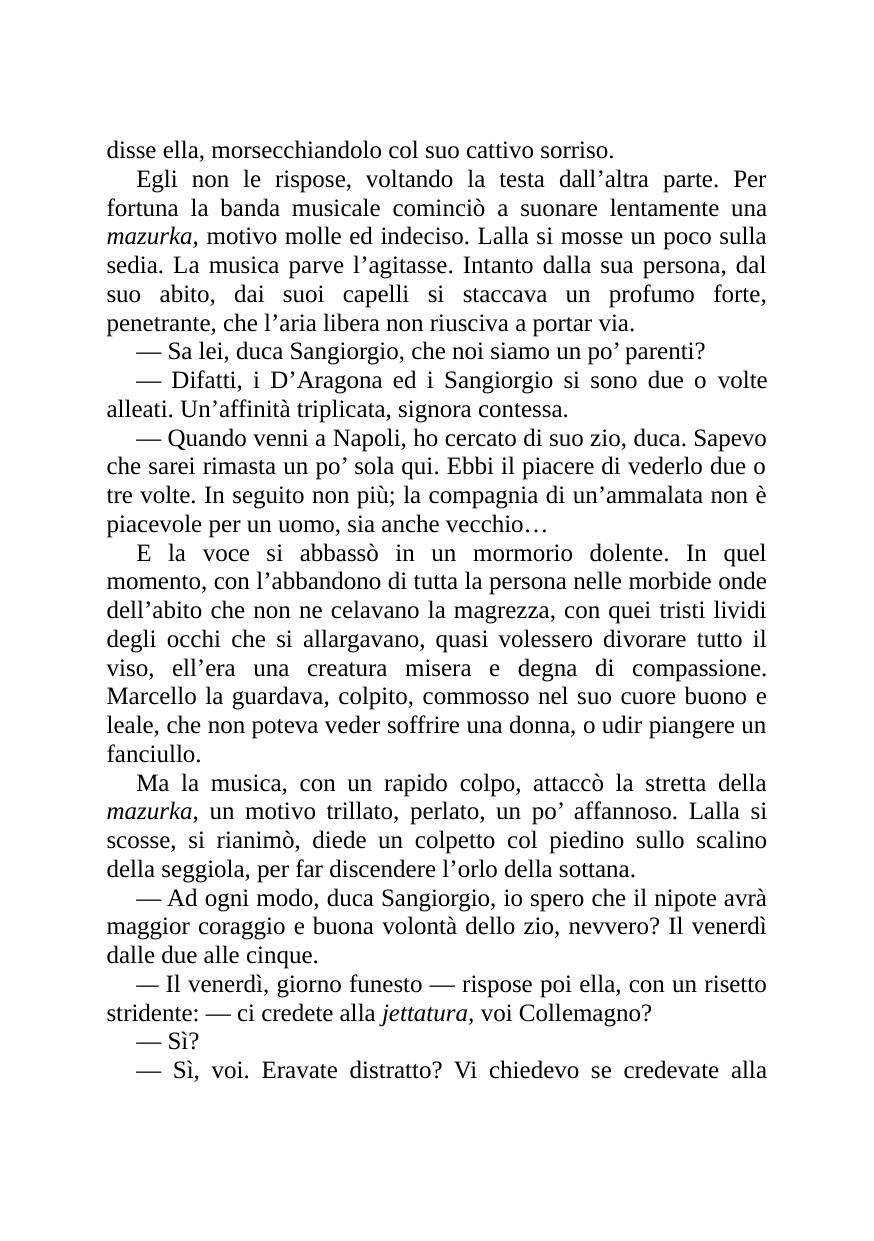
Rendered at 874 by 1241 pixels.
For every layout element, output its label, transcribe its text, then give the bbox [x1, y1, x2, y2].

text Egli non le rispose, voltando la testa dall’altra parte. Per fortuna la banda musicale cominciò a suonare lentamente una mazurka, motivo molle ed indeciso. Lalla si mosse un poco sulla sedia. La musica parve l’agitasse. Intanto dalla sua persona, dal suo abito, dai suoi capelli si staccava un profumo forte, penetrante, che l’aria libera non riusciva a portar via. [106, 164, 768, 336]
text E la voce si abbassò in un mormorio dolente. In quel momento, con l’abbandono di tutta la persona nelle morbide onde dell’abito che non ne celavano la magrezza, con quei tristi lividi degli occhi che si allargavano, quasi volessero divorare tutto il viso, ell’era una creatura misera e degna di compassione. Marcello la guardava, colpito, commosso nel suo cuore buono e leale, che non poteva veder soffrire una donna, o udir piangere un fanciullo. [106, 538, 768, 768]
text — Ad ogni modo, duca Sangiorgio, io spero che il nipote avrà maggior coraggio e buona volontà dello zio, nevvero? Il venerdì dalle due alle cinque. [106, 883, 768, 969]
text — Sì? [106, 1026, 768, 1055]
text — Quando venni a Napoli, ho cercato di suo zio, duca. Sapevo che sarei rimasta un po’ sola qui. Ebbi il piacere di vederlo due o tre volte. In seguito non più; la compagnia di un’ammalata non è piacevole per un uomo, sia anche vecchio… [106, 423, 768, 538]
text — Sa lei, duca Sangiorgio, che noi siamo un po’ parenti? [106, 336, 768, 365]
text — Sì, voi. Eravate distratto? Vi chiedevo se credevate alla [106, 1055, 768, 1084]
text — Difatti, i D’Aragona ed i Sangiorgio si sono due o volte alleati. Un’affinità triplicata, signora contessa. [106, 365, 768, 423]
text — Il venerdì, giorno funesto — rispose poi ella, con un risetto stridente: — ci credete alla jettatura, voi Collemagno? [106, 969, 768, 1026]
text Ma la musica, con un rapido colpo, attaccò la stretta della mazurka, un motivo trillato, perlato, un po’ affannoso. Lalla si scosse, si rianimò, diede un colpetto col piedino sullo scalino della seggiola, per far discendere l’orlo della sottana. [106, 768, 768, 883]
text disse ella, morsecchiandolo col suo cattivo sorriso. [106, 135, 768, 164]
